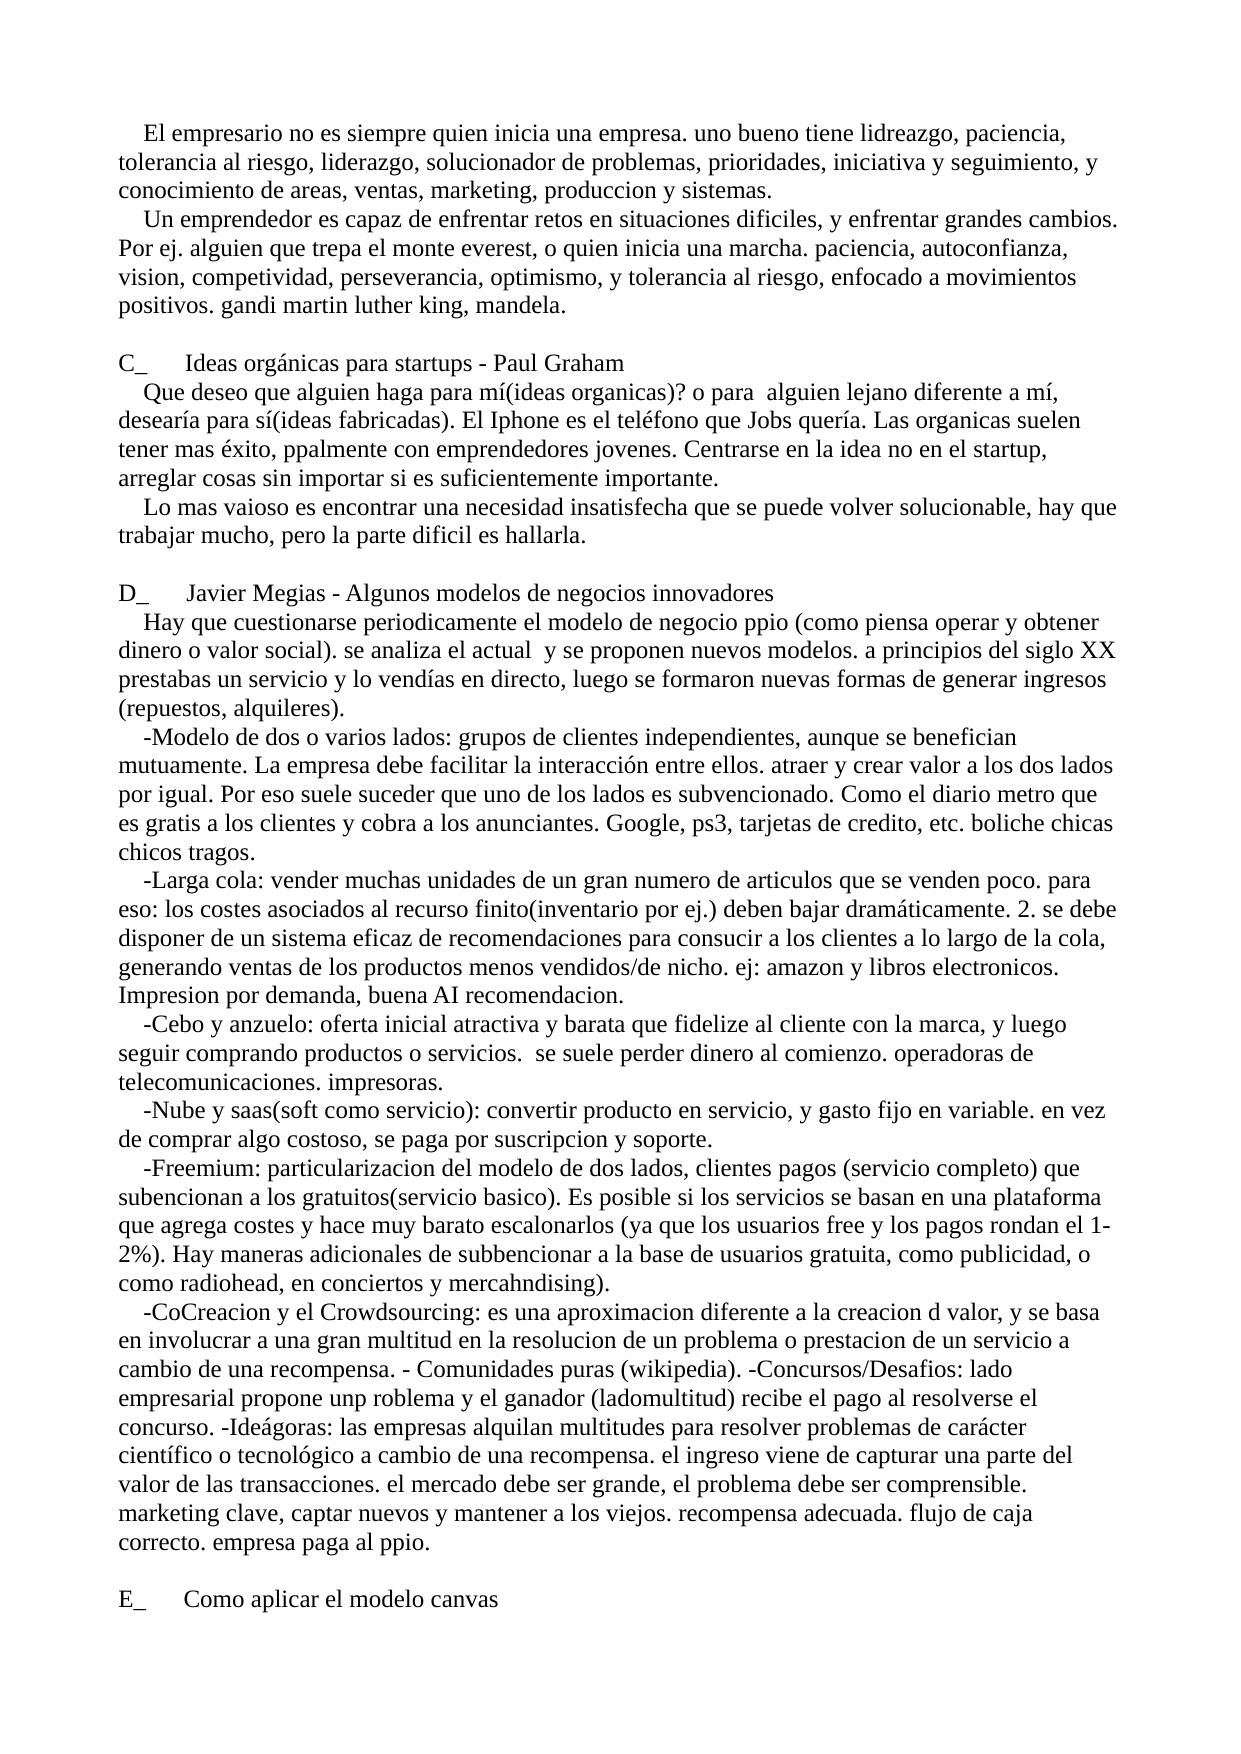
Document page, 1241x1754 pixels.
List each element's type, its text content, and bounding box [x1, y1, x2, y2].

text -Nube y saas(soft como servicio): convertir producto en servicio, y gasto fijo en variable. en vez de comprar algo costoso, se paga por suscripcion y soporte. [118, 1096, 1122, 1153]
text -Modelo de dos o varios lados: grupos de clientes independientes, aunque se benefician mutuamente. La empresa debe facilitar la interacción entre ellos. atraer y crear valor a los dos lados por igual. Por eso suele suceder que uno de los lados es subvencionado. Como el diario metro que es gratis a los clientes y cobra a los anunciantes. Google, ps3, tarjetas de credito, etc. boliche chicas chicos tragos. [118, 722, 1122, 866]
text Que deseo que alguien haga para mí(ideas organicas)? o para alguien lejano diferente a mí, desearía para sí(ideas fabricadas). El Iphone es el teléfono que Jobs quería. Las organicas suelen tener mas éxito, ppalmente con emprendedores jovenes. Centrarse en la idea no en el startup, arreglar cosas sin importar si es suficientemente importante. [118, 377, 1122, 492]
text Lo mas vaioso es encontrar una necesidad insatisfecha que se puede volver solucionable, hay que trabajar mucho, pero la parte dificil es hallarla. [118, 492, 1122, 549]
text Un emprendedor es capaz de enfrentar retos en situaciones dificiles, y enfrentar grandes cambios. Por ej. alguien que trepa el monte everest, o quien inicia una marcha. paciencia, autoconfianza, vision, competividad, perseverancia, optimismo, y tolerancia al riesgo, enfocado a movimientos positivos. gandi martin luther king, mandela. [118, 204, 1122, 319]
text El empresario no es siempre quien inicia una empresa. uno bueno tiene lidreazgo, paciencia, tolerancia al riesgo, liderazgo, solucionador de problemas, prioridades, iniciativa y seguimiento, y conocimiento de areas, ventas, marketing, produccion y sistemas. [118, 118, 1122, 204]
text -Cebo y anzuelo: oferta inicial atractiva y barata que fidelize al cliente con la marca, y luego seguir comprando productos o servicios. se suele perder dinero al comienzo. operadoras de telecomunicaciones. impresoras. [118, 1009, 1122, 1096]
text C_ Ideas orgánicas para startups - Paul Graham [118, 348, 1122, 377]
text -Freemium: particularizacion del modelo de dos lados, clientes pagos (servicio completo) que subencionan a los gratuitos(servicio basico). Es posible si los servicios se basan en una plataforma que agrega costes y hace muy barato escalonarlos (ya que los usuarios free y los pagos rondan el 1-2%). Hay maneras adicionales de subbencionar a la base de usuarios gratuita, como publicidad, o como radiohead, en conciertos y mercahndising). [118, 1153, 1122, 1297]
text -Larga cola: vender muchas unidades de un gran numero de articulos que se venden poco. para eso: los costes asociados al recurso finito(inventario por ej.) deben bajar dramáticamente. 2. se debe disponer de un sistema eficaz de recomendaciones para consucir a los clientes a lo largo de la cola, generando ventas de los productos menos vendidos/de nicho. ej: amazon y libros electronicos. Impresion por demanda, buena AI recomendacion. [118, 866, 1122, 1009]
text Hay que cuestionarse periodicamente el modelo de negocio ppio (como piensa operar y obtener dinero o valor social). se analiza el actual y se proponen nuevos modelos. a principios del siglo XX prestabas un servicio y lo vendías en directo, luego se formaron nuevas formas de generar ingresos (repuestos, alquileres). [118, 607, 1122, 722]
text E_ Como aplicar el modelo canvas [118, 1584, 1122, 1613]
text D_ Javier Megias - Algunos modelos de negocios innovadores [118, 578, 1122, 607]
text -CoCreacion y el Crowdsourcing: es una aproximacion diferente a la creacion d valor, y se basa en involucrar a una gran multitud en la resolucion de un problema o prestacion de un servicio a cambio de una recompensa. - Comunidades puras (wikipedia). -Concursos/Desafios: lado empresarial propone unp roblema y el ganador (ladomultitud) recibe el pago al resolverse el concurso. -Ideágoras: las empresas alquilan multitudes para resolver problemas de carácter científico o tecnológico a cambio de una recompensa. el ingreso viene de capturar una parte del valor de las transacciones. el mercado debe ser grande, el problema debe ser comprensible. marketing clave, captar nuevos y mantener a los viejos. recompensa adecuada. flujo de caja correcto. empresa paga al ppio. [118, 1297, 1122, 1556]
